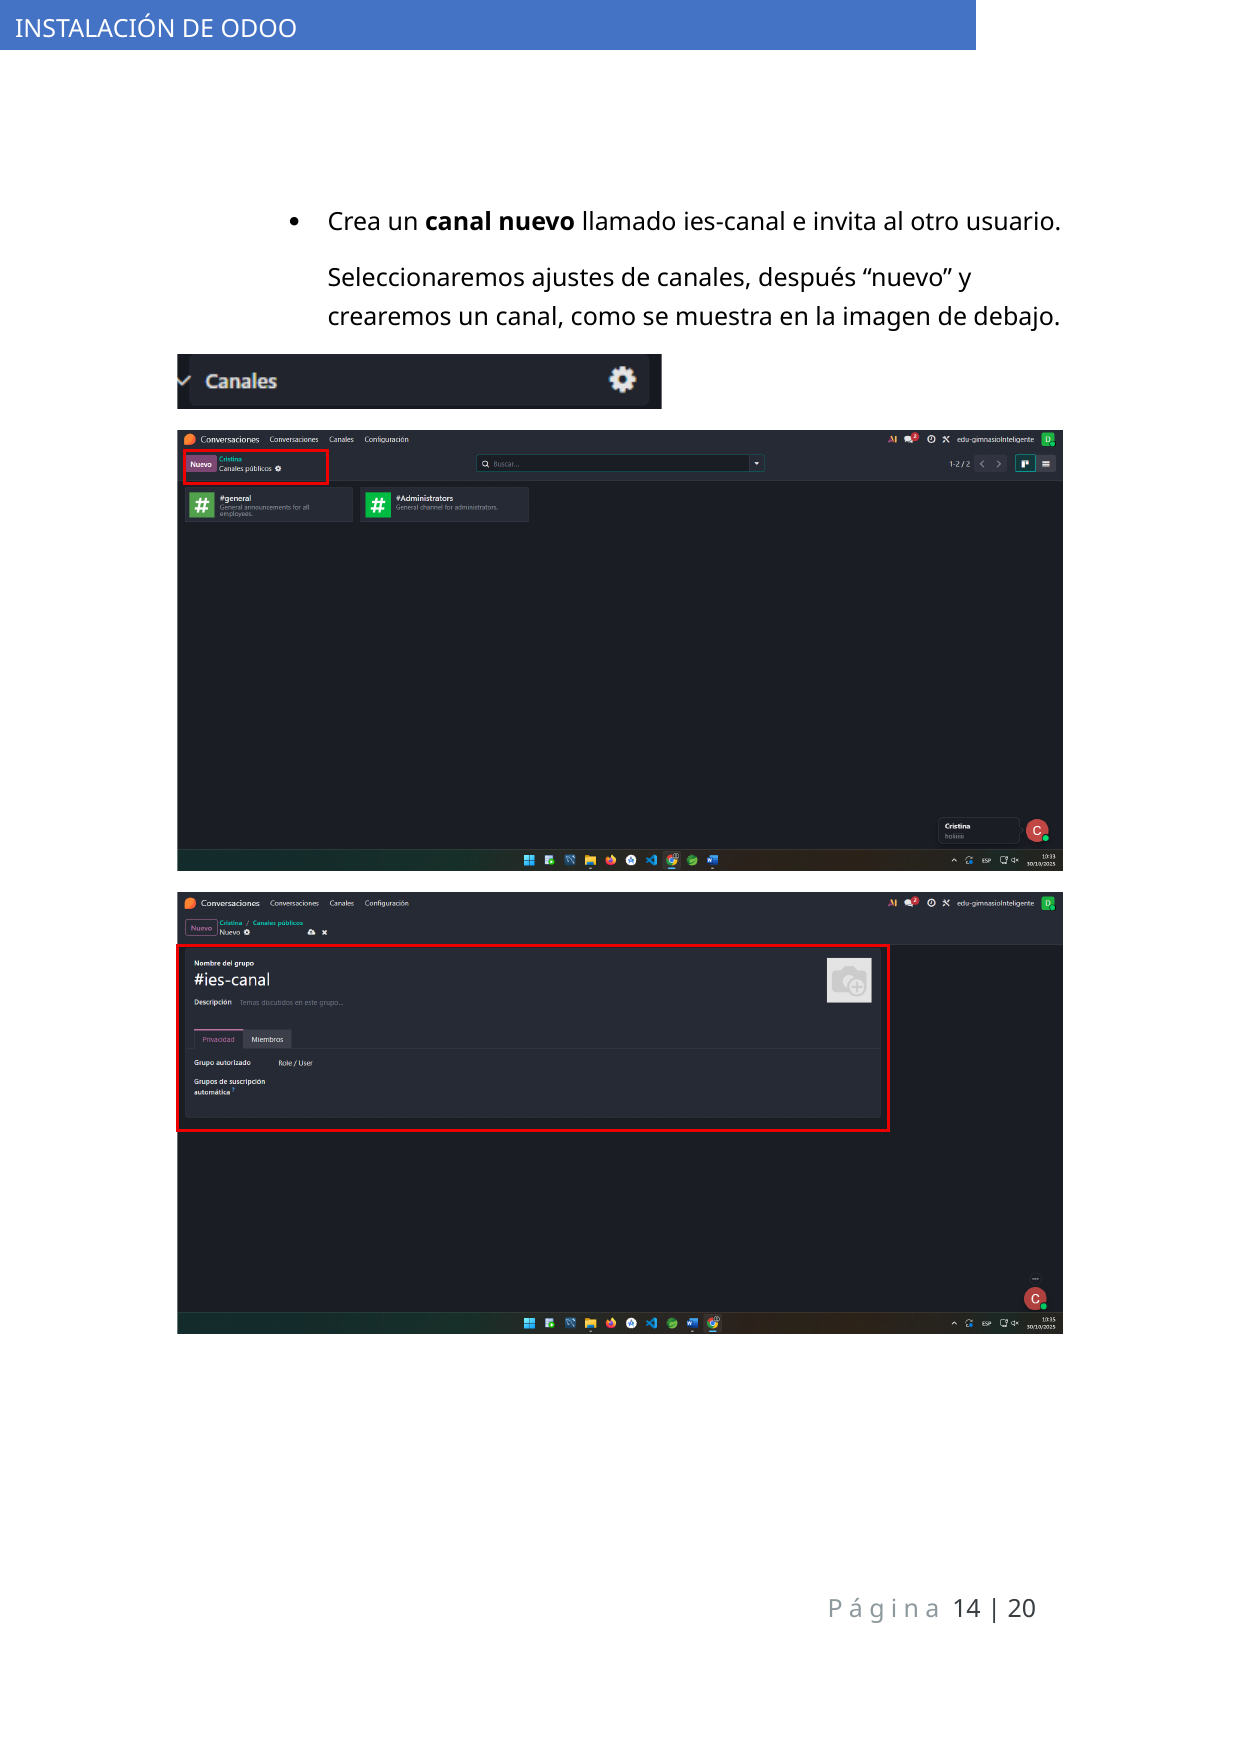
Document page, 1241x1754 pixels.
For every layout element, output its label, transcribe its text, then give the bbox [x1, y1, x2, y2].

list Crea un canal nuevo llamado ies-canal e invita al otro usuario. [290, 203, 1063, 237]
list Seleccionaremos ajustes de canales, después “nuevo” y crearemos un canal, como se muestra en la imagen de debajo. [327, 259, 1063, 332]
